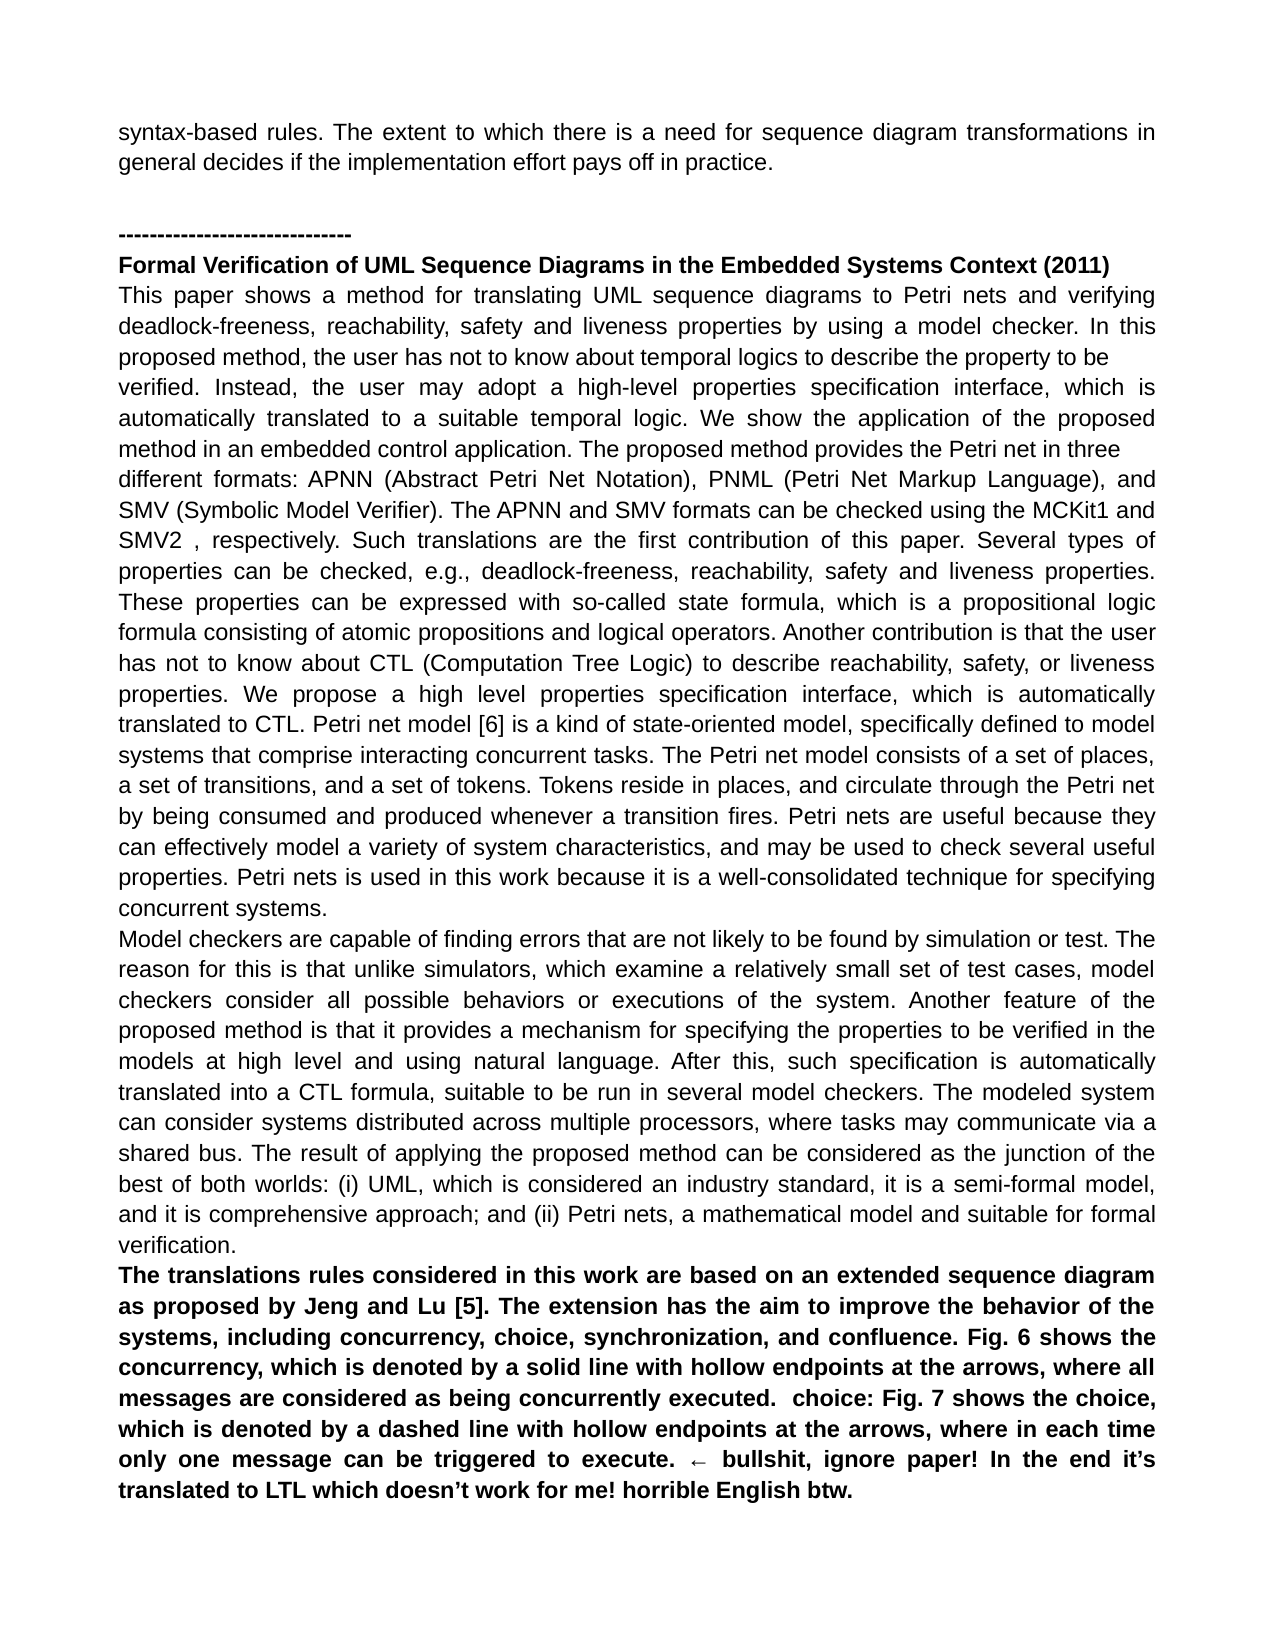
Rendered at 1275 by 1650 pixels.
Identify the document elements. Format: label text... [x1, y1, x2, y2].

text syntax-based rules. The extent to which there is a need for sequence diagram transformations in general decides if the implementation effort pays off in practice. [118, 118, 1157, 176]
text ------------------------------ [118, 221, 1157, 247]
text This paper shows a method for translating UML sequence diagrams to Petri nets and verifying deadlock-freeness, reachability, safety and liveness properties by using a model checker. In this proposed method, the user has not to know about temporal logics to describe the property to be [118, 282, 1157, 370]
text verified. Instead, the user may adopt a high-level properties specification interface, which is automatically translated to a suitable temporal logic. We show the application of the proposed method in an embedded control application. The proposed method provides the Petri net in three [118, 374, 1157, 462]
text The translations rules considered in this work are based on an extended sequence diagram as proposed by Jeng and Lu [5]. The extension has the aim to improve the behavior of the systems, including concurrency, choice, synchronization, and confluence. Fig. 6 shows the concurrency, which is denoted by a solid line with hollow endpoints at the arrows, where all messages are considered as being concurrently executed. choice: Fig. 7 shows the choice, which is denoted by a dashed line with hollow endpoints at the arrows, where in each time only one message can be triggered to execute. ← bullshit, ignore paper! In the end it’s translated to LTL which doesn’t work for me! horrible English btw. [118, 1262, 1157, 1503]
text Formal Verification of UML Sequence Diagrams in the Embedded Systems Context (2011) [118, 251, 1157, 278]
text Model checkers are capable of finding errors that are not likely to be found by simulation or test. The reason for this is that unlike simulators, which examine a relatively small set of test cases, model checkers consider all possible behaviors or executions of the system. Another feature of the proposed method is that it provides a mechanism for specifying the properties to be verified in the models at high level and using natural language. After this, such specification is automatically translated into a CTL formula, suitable to be run in several model checkers. The modeled system can consider systems distributed across multiple processors, where tasks may communicate via a shared bus. The result of applying the proposed method can be considered as the junction of the best of both worlds: (i) UML, which is considered an industry standard, it is a semi-formal model, and it is comprehensive approach; and (ii) Petri nets, a mathematical model and suitable for formal verification. [118, 925, 1157, 1258]
text different formats: APNN (Abstract Petri Net Notation), PNML (Petri Net Markup Language), and SMV (Symbolic Model Verifier). The APNN and SMV formats can be checked using the MCKit1 and SMV2 , respectively. Such translations are the first contribution of this paper. Several types of properties can be checked, e.g., deadlock-freeness, reachability, safety and liveness properties. These properties can be expressed with so-called state formula, which is a propositional logic formula consisting of atomic propositions and logical operators. Another contribution is that the user has not to know about CTL (Computation Tree Logic) to describe reachability, safety, or liveness properties. We propose a high level properties specification interface, which is automatically translated to CTL. Petri net model [6] is a kind of state-oriented model, specifically defined to model systems that comprise interacting concurrent tasks. The Petri net model consists of a set of places, a set of transitions, and a set of tokens. Tokens reside in places, and circulate through the Petri net by being consumed and produced whenever a transition fires. Petri nets are useful because they can effectively model a variety of system characteristics, and may be used to check several useful properties. Petri nets is used in this work because it is a well-consolidated technique for specifying concurrent systems. [118, 466, 1157, 921]
